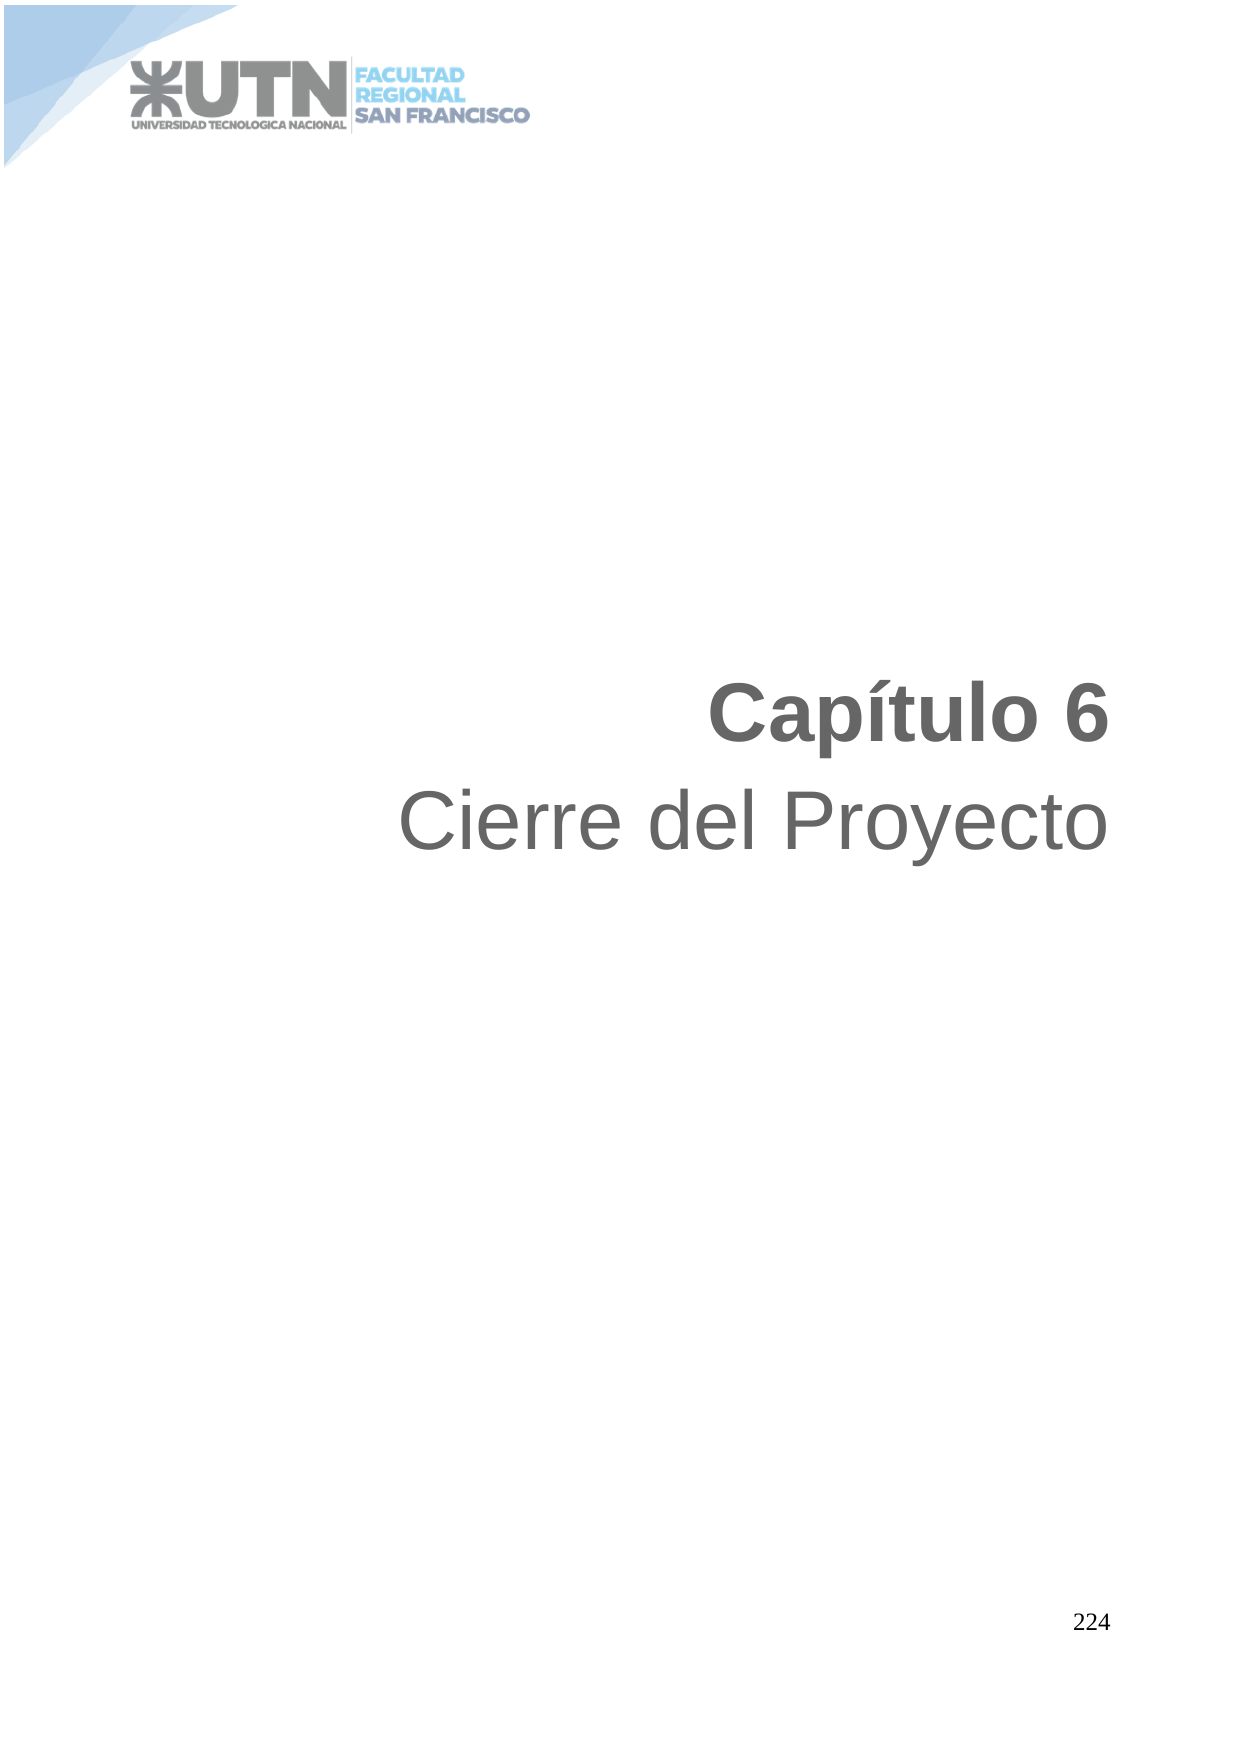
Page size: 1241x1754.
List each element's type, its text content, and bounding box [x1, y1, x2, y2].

text Cierre del Proyecto [118, 772, 1110, 867]
picture [3, 5, 532, 169]
subtitle Capítulo 6 [118, 663, 1110, 759]
